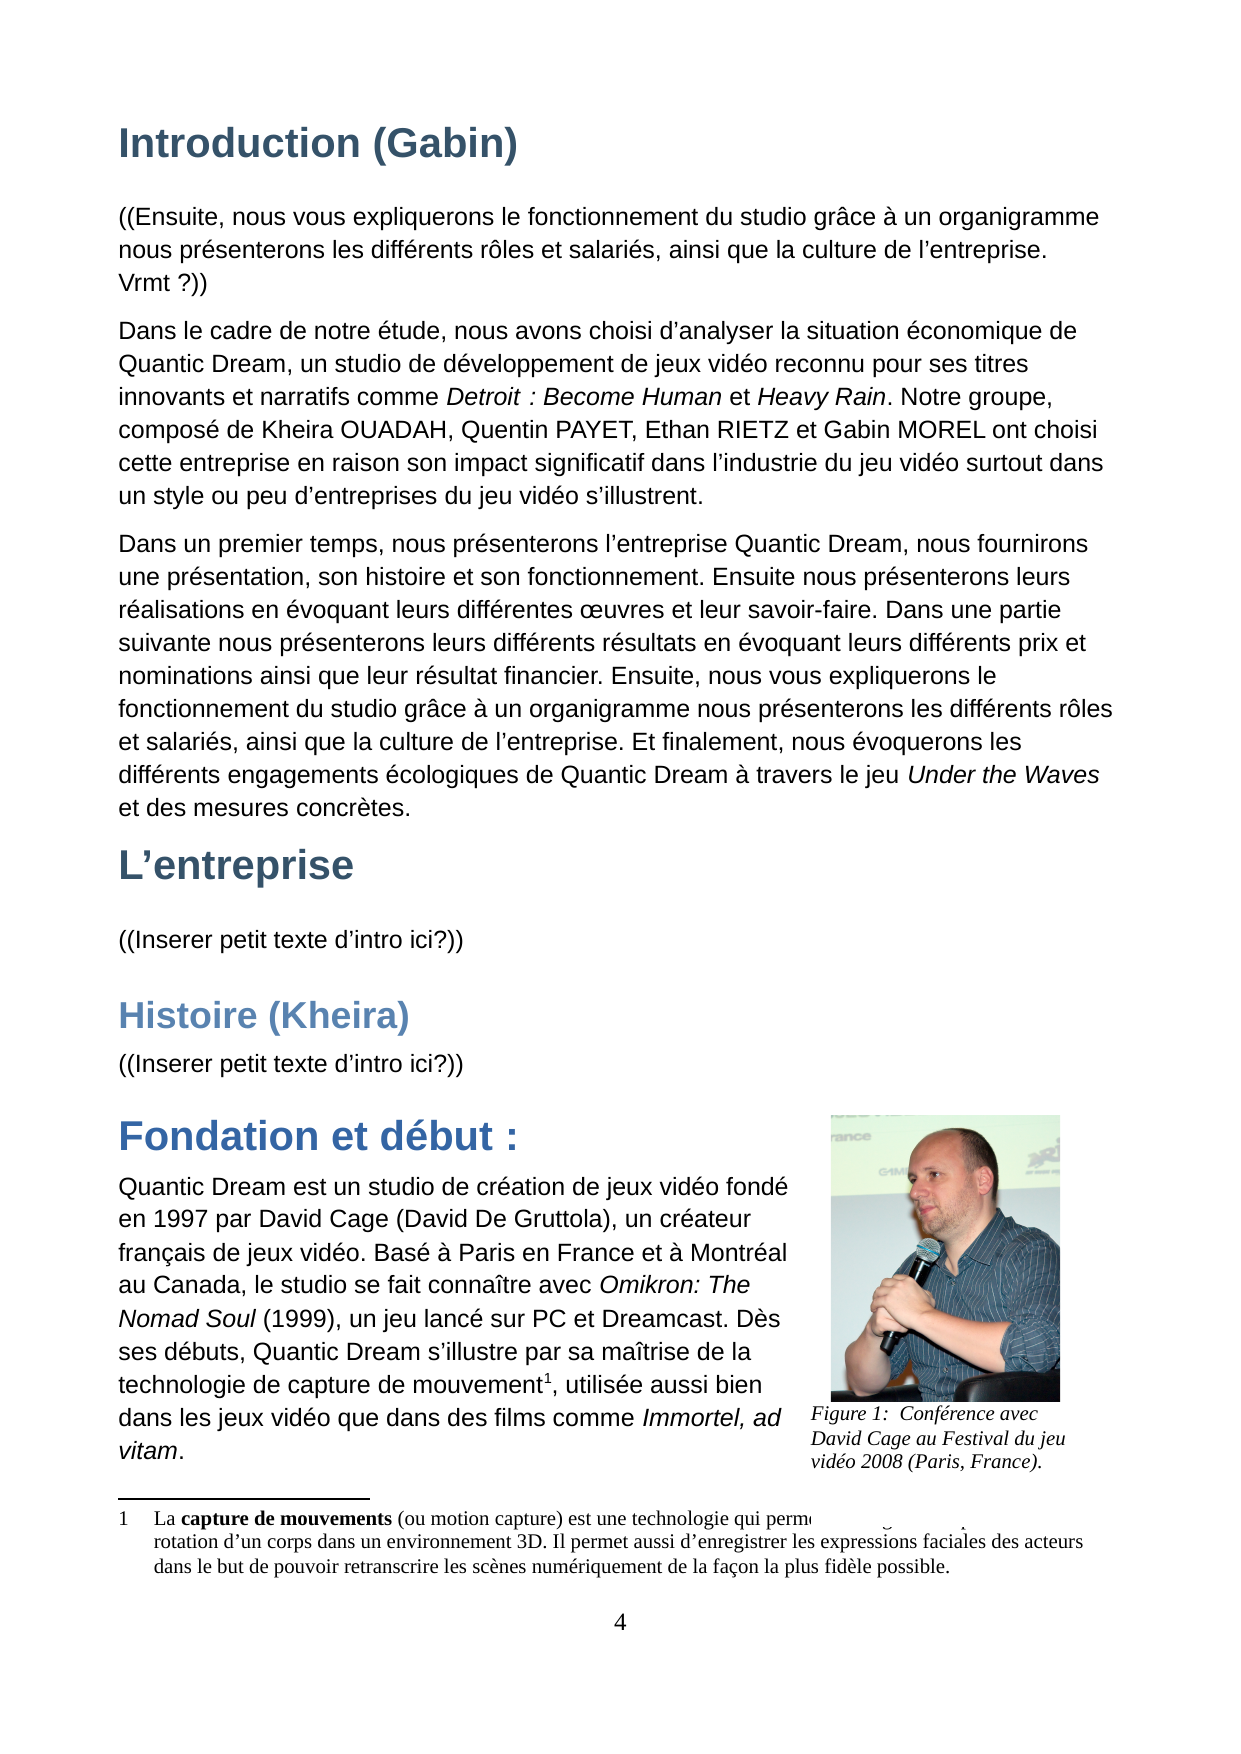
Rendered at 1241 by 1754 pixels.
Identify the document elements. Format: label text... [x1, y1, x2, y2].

text Quantic Dream est un studio de création de jeux vidéo fondé en 1997 par David Cage (David De Gruttola), un créateur français de jeux vidéo. Basé à Paris en France et à Montréal au Canada, le studio se fait connaître avec Omikron: The Nomad Soul (1999), un jeu lancé sur PC et Dreamcast. Dès ses débuts, Quantic Dream s’illustre par sa maîtrise de la technologie de capture de mouvement, utilisée aussi bien dans les jeux vidéo que dans des films comme Immortel, ad vitam. [118, 1171, 811, 1464]
subtitle Histoire (Kheira) [118, 993, 1122, 1036]
subtitle L’entreprise [118, 841, 1122, 888]
subtitle Fondation et début : [118, 1102, 1122, 1159]
text La capture de mouvements (ou motion capture) est une technologie qui permet d’enregistrer la position et la rotation d’un corps dans un environnement 3D. Il permet aussi d’enregistrer les expressions faciales des acteurs dans le but de pouvoir retranscrire les scènes numériquement de la façon la plus fidèle possible. [118, 1505, 1122, 1578]
text ((Inserer petit texte d’intro ici?)) [118, 1049, 1122, 1078]
text Figure 1: Conférence avec David Cage au Festival du jeu vidéo 2008 (Paris, France). [811, 1399, 1081, 1473]
text Dans le cadre de notre étude, nous avons choisi d’analyser la situation économique de Quantic Dream, un studio de développement de jeux vidéo reconnu pour ses titres innovants et narratifs comme Detroit : Become Human et Heavy Rain. Notre groupe, composé de Kheira OUADAH, Quentin PAYET, Ethan RIETZ et Gabin MOREL ont choisi cette entreprise en raison son impact significatif dans l’industrie du jeu vidéo surtout dans un style ou peu d’entreprises du jeu vidéo s’illustrent. [118, 316, 1122, 510]
text ((Ensuite, nous vous expliquerons le fonctionnement du studio grâce à un organigramme nous présenterons les différents rôles et salariés, ainsi que la culture de l’entreprise. Vrmt ?)) [118, 202, 1122, 297]
text [1081, 1171, 1122, 1464]
text Dans un premier temps, nous présenterons l’entreprise Quantic Dream, nous fournirons une présentation, son histoire et son fonctionnement. Ensuite nous présenterons leurs réalisations en évoquant leurs différentes œuvres et leur savoir-faire. Dans une partie suivante nous présenterons leurs différents résultats en évoquant leurs différents prix et nominations ainsi que leur résultat financier. Ensuite, nous vous expliquerons le fonctionnement du studio grâce à un organigramme nous présenterons les différents rôles et salariés, ainsi que la culture de l’entreprise. Et finalement, nous évoquerons les différents engagements écologiques de Quantic Dream à travers le jeu Under the Waves et des mesures concrètes. [118, 529, 1122, 822]
picture [830, 1115, 1061, 1402]
subtitle Introduction (Gabin) [118, 118, 1122, 166]
subtitle Fondation et début : [811, 1473, 1081, 1527]
text ((Inserer petit texte d’intro ici?)) [118, 925, 1122, 953]
